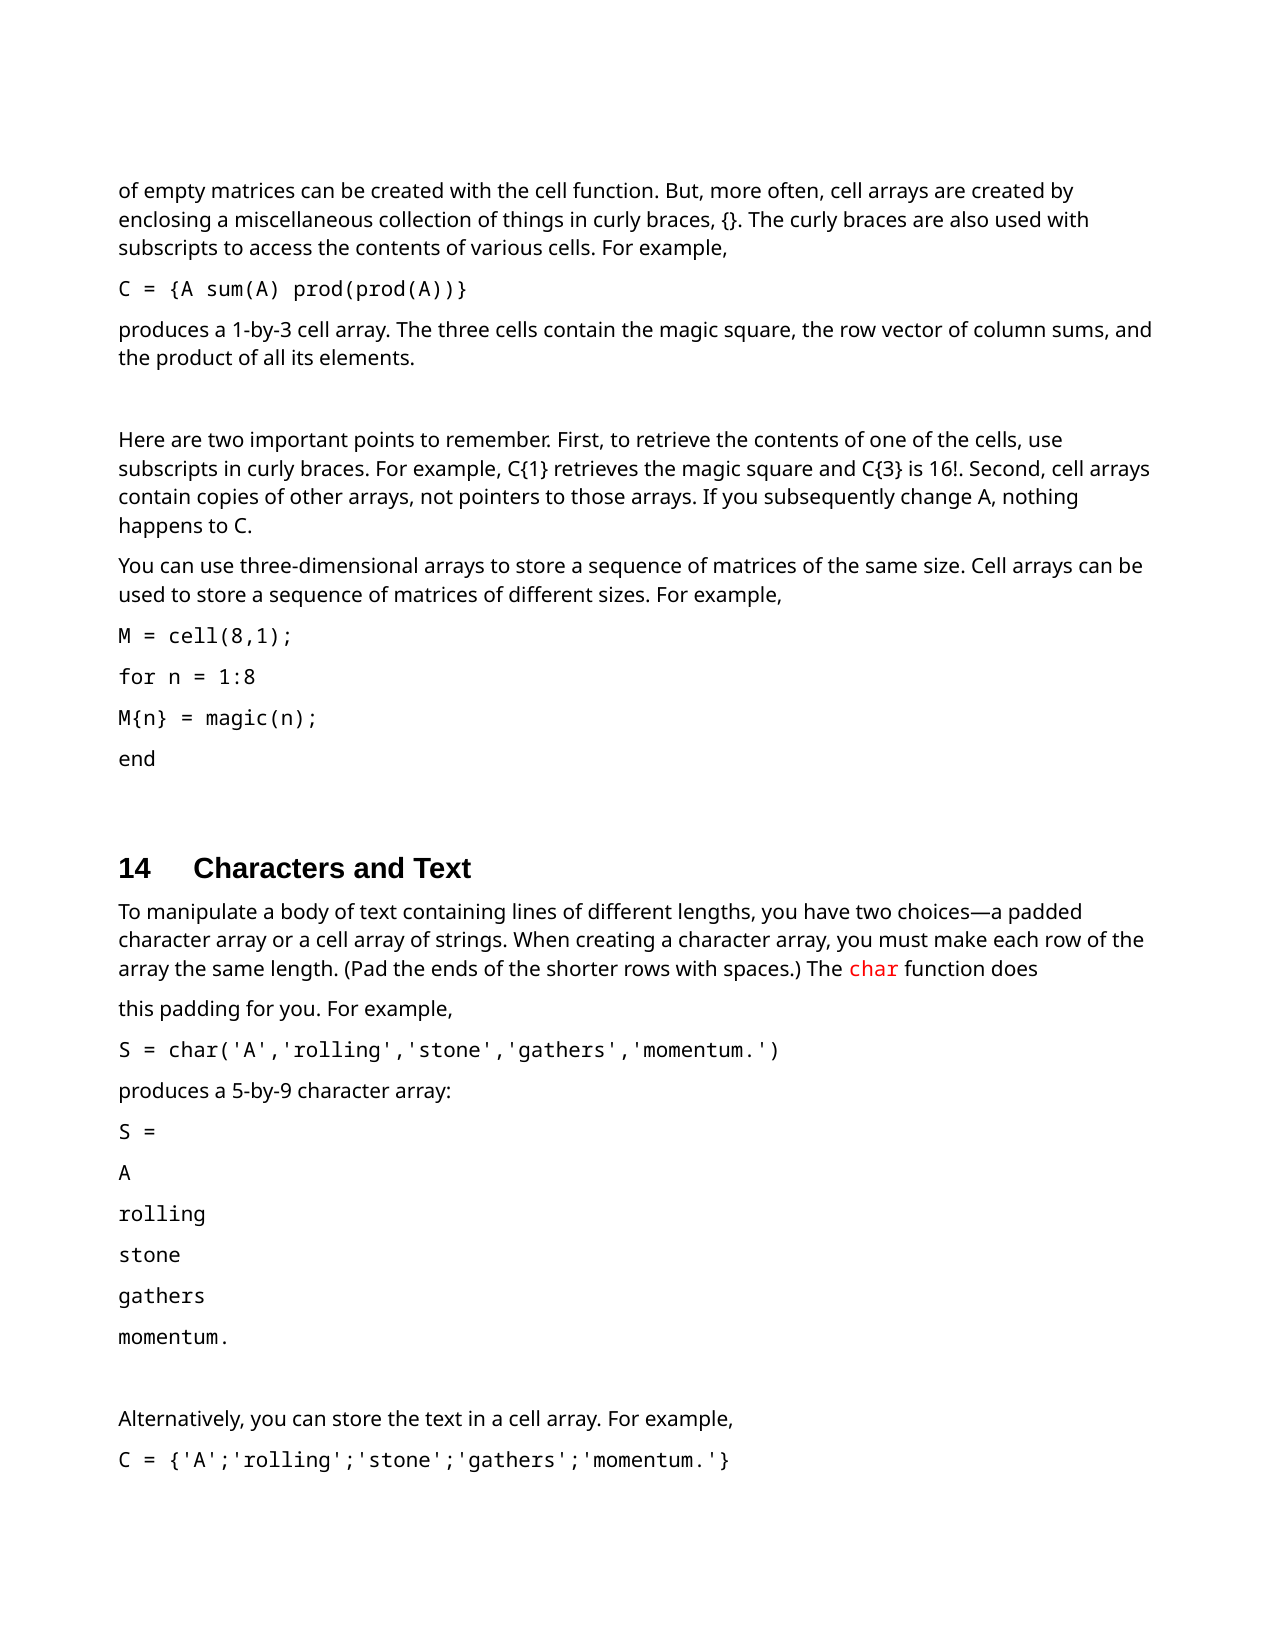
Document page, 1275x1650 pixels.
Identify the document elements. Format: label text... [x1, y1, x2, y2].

text Here are two important points to remember. First, to retrieve the contents of one of the cells, use subscripts in curly braces. For example, C{1} retrieves the magic square and C{3} is 16!. Second, cell arrays contain copies of other arrays, not pointers to those arrays. If you subsequently change A, nothing happens to C. [118, 425, 1157, 539]
text momentum. [118, 1322, 1157, 1351]
text end [118, 744, 1157, 772]
text this padding for you. For example, [118, 994, 1157, 1023]
text Alternatively, you can store the text in a cell array. For example, [118, 1404, 1157, 1432]
text for n = 1:8 [118, 662, 1157, 690]
text M = cell(8,1); [118, 621, 1157, 649]
text S = char('A','rolling','stone','gathers','momentum.') [118, 1036, 1157, 1064]
subtitle Characters and Text [118, 851, 1157, 884]
text gathers [118, 1281, 1157, 1309]
text rolling [118, 1199, 1157, 1228]
text You can use three-dimensional arrays to store a sequence of matrices of the same size. Cell arrays can be used to store a sequence of matrices of different sizes. For example, [118, 552, 1157, 608]
text C = {A sum(A) prod(prod(A))} [118, 274, 1157, 303]
text C = {'A';'rolling';'stone';'gathers';'momentum.'} [118, 1445, 1157, 1473]
text of empty matrices can be created with the cell function. But, more often, cell arrays are created by enclosing a miscellaneous collection of things in curly braces, {}. The curly braces are also used with subscripts to access the contents of various cells. For example, [118, 176, 1157, 262]
text produces a 1-by-3 cell array. The three cells contain the magic square, the row vector of column sums, and the product of all its elements. [118, 315, 1157, 372]
text S = [118, 1117, 1157, 1146]
text M{n} = magic(n); [118, 703, 1157, 731]
text A [118, 1158, 1157, 1187]
text stone [118, 1240, 1157, 1269]
text produces a 5-by-9 character array: [118, 1076, 1157, 1105]
text To manipulate a body of text containing lines of different lengths, you have two choices—a padded character array or a cell array of strings. When creating a character array, you must make each row of the array the same length. (Pad the ends of the shorter rows with spaces.) The char function does [118, 897, 1157, 982]
